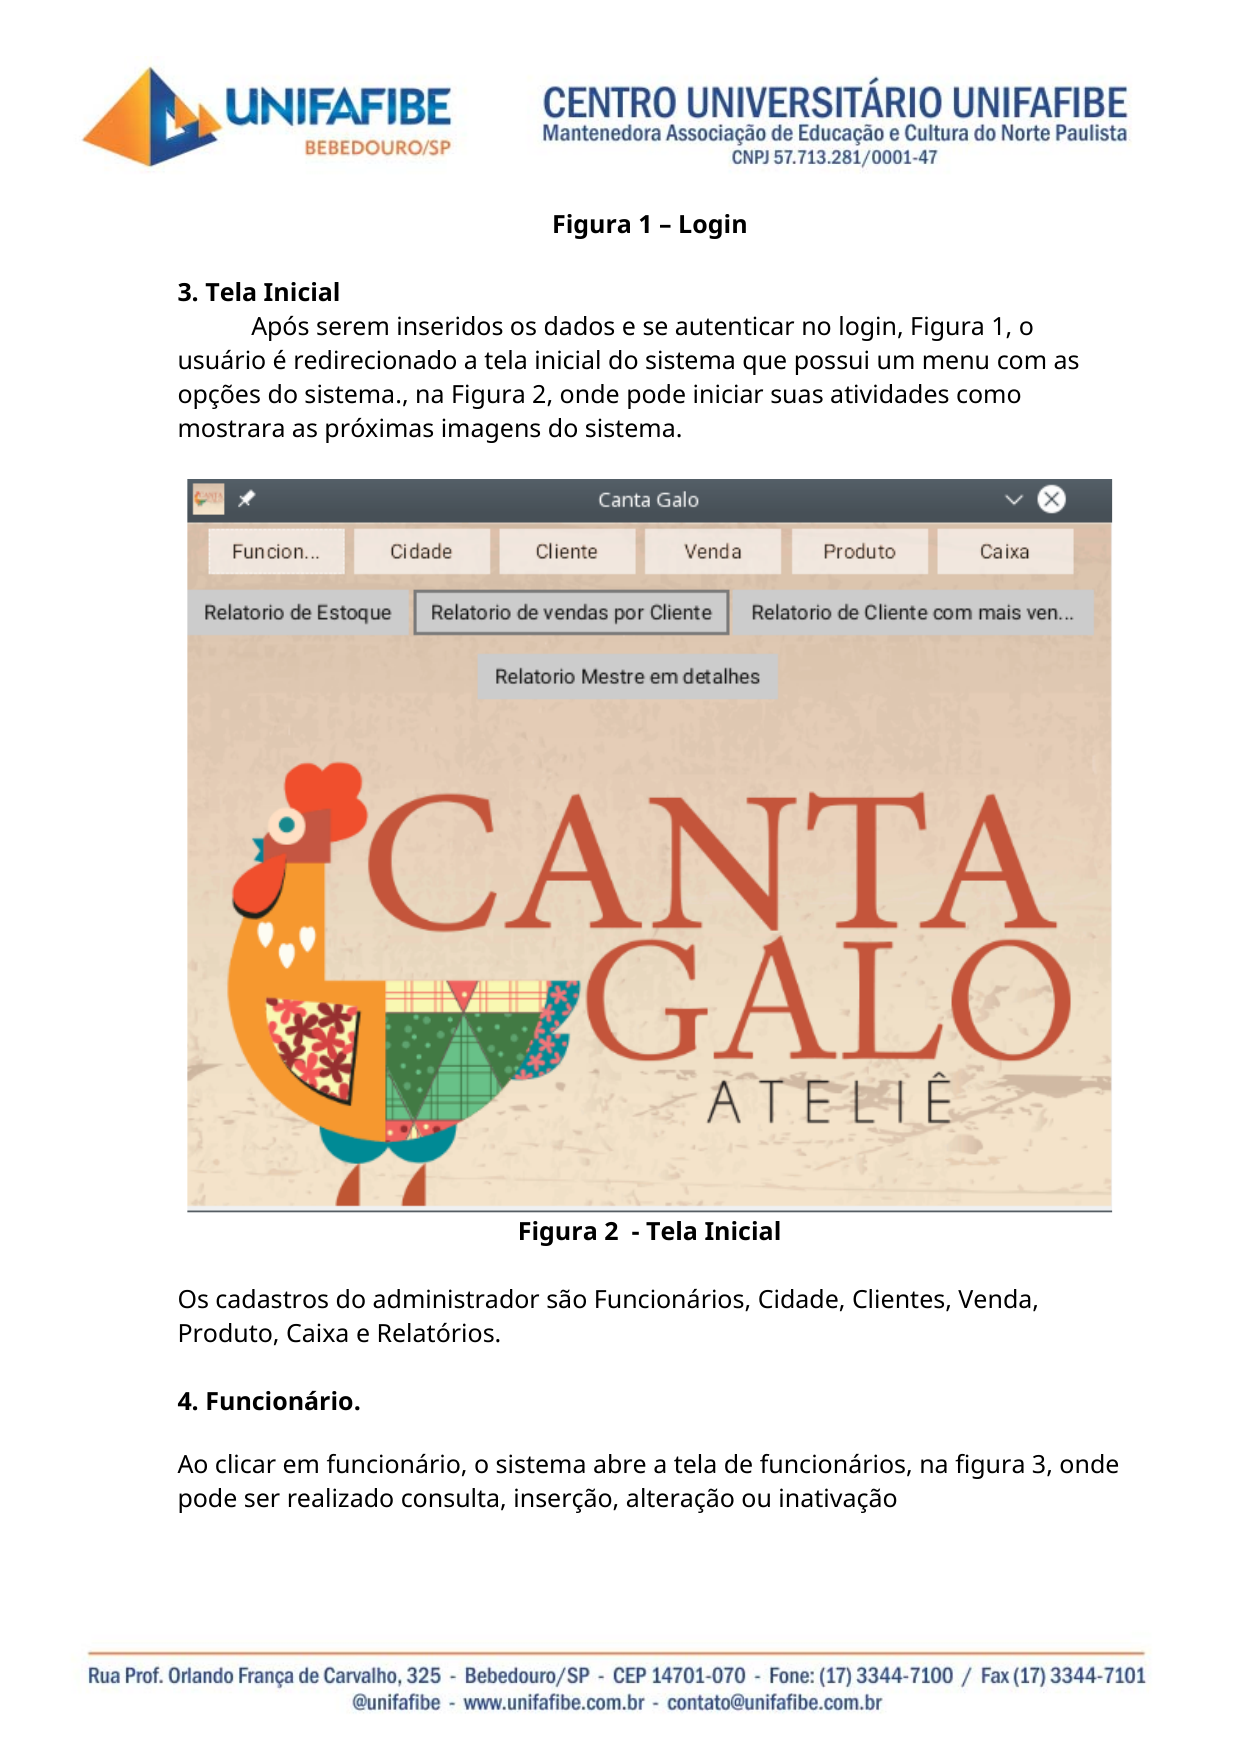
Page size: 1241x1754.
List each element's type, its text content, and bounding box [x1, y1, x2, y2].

picture [187, 479, 1113, 1214]
text Após serem inseridos os dados e se autenticar no login, Figura 1, o usuário é redirecionado a tela inicial do sistema que possui um menu com as opções do sistema., na Figura 2, onde pode iniciar suas atividades como mostrara as próximas imagens do sistema. [177, 309, 1122, 445]
picture [87, 55, 1148, 187]
picture [74, 1612, 1164, 1740]
text Os cadastros do administrador são Funcionários, Cidade, Clientes, Venda, Produto, Caixa e Relatórios. [177, 1282, 1122, 1350]
text 3. Tela Inicial [177, 275, 1122, 309]
text Figura 1 – Login [177, 207, 1122, 241]
text Ao clicar em funcionário, o sistema abre a tela de funcionários, na figura 3, onde pode ser realizado consulta, inserção, alteração ou inativação [177, 1447, 1122, 1515]
text 4. Funcionário. [177, 1384, 1122, 1418]
text Figura 2 - Tela Inicial [177, 1214, 1122, 1248]
